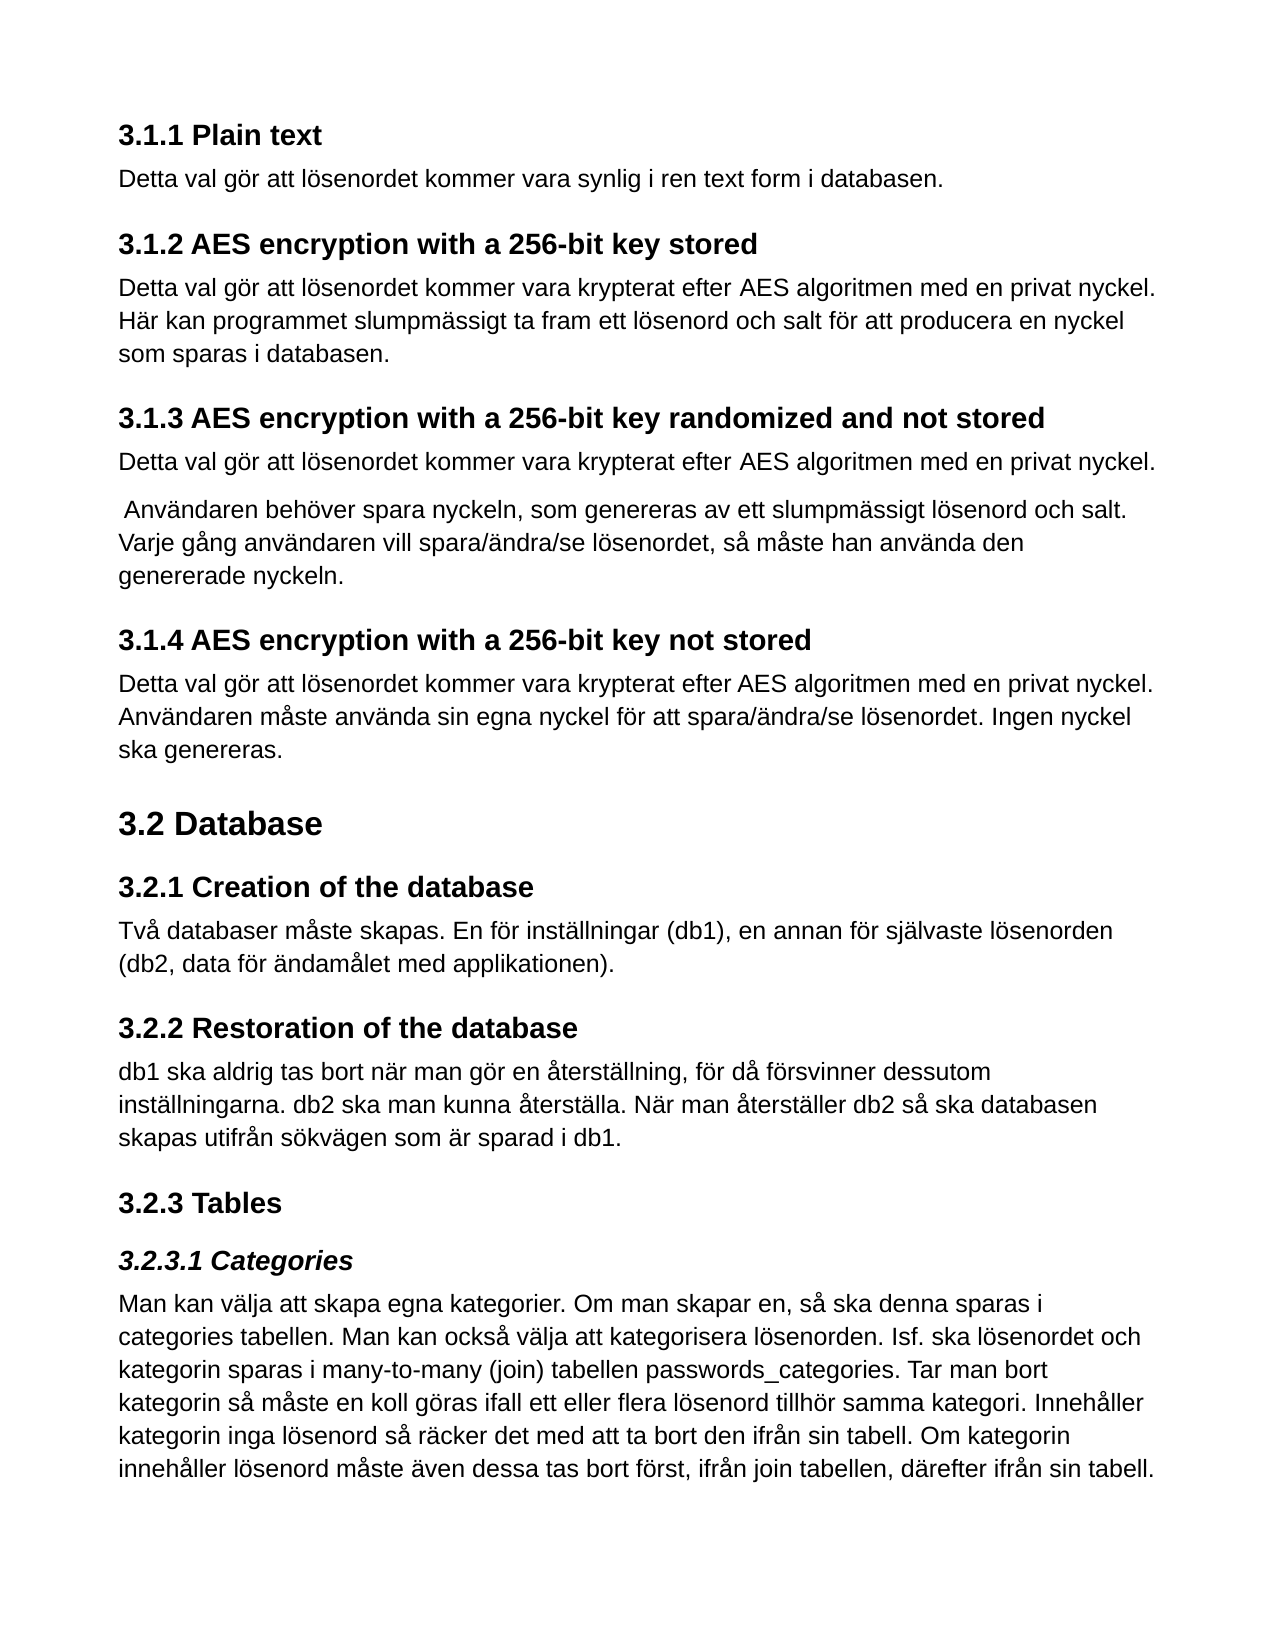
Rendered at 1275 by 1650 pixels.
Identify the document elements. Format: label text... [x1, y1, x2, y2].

subtitle 3.2.1 Creation of the database [118, 869, 1157, 903]
subtitle 3.1.3 AES encryption with a 256-bit key randomized and not stored [118, 401, 1157, 435]
subtitle 3.1.2 AES encryption with a 256-bit key stored [118, 227, 1157, 260]
text Man kan välja att skapa egna kategorier. Om man skapar en, så ska denna sparas i categories tabellen. Man kan också välja att kategorisera lösenorden. Isf. ska lösenordet och kategorin sparas i many-to-many (join) tabellen passwords_categories. Tar man bort kategorin så måste en koll göras ifall ett eller flera lösenord tillhör samma kategori. Innehåller kategorin inga lösenord så räcker det med att ta bort den ifrån sin tabell. Om kategorin innehåller lösenord måste även dessa tas bort först, ifrån join tabellen, därefter ifrån sin tabell. [118, 1289, 1157, 1482]
text Detta val gör att lösenordet kommer vara krypterat efter AES algoritmen med en privat nyckel. Användaren måste använda sin egna nyckel för att spara/ändra/se lösenordet. Ingen nyckel ska genereras. [118, 669, 1157, 764]
subtitle 3.1.4 AES encryption with a 256-bit key not stored [118, 623, 1157, 657]
text Detta val gör att lösenordet kommer vara synlig i ren text form i databasen. [118, 164, 1157, 193]
text Användaren behöver spara nyckeln, som genereras av ett slumpmässigt lösenord och salt. Varje gång användaren vill spara/ändra/se lösenordet, så måste han använda den genererade nyckeln. [118, 495, 1157, 590]
subtitle 3.2 Database [118, 804, 1157, 842]
subtitle 3.2.3.1 Categories [118, 1244, 1157, 1276]
text Detta val gör att lösenordet kommer vara krypterat efter AES algoritmen med en privat nyckel. [118, 447, 1157, 476]
text db1 ska aldrig tas bort när man gör en återställning, för då försvinner dessutom inställningarna. db2 ska man kunna återställa. När man återställer db2 så ska databasen skapas utifrån sökvägen som är sparad i db1. [118, 1057, 1157, 1152]
text Två databaser måste skapas. En för inställningar (db1), en annan för självaste lösenorden (db2, data för ändamålet med applikationen). [118, 916, 1157, 978]
subtitle 3.1.1 Plain text [118, 118, 1157, 152]
subtitle 3.2.2 Restoration of the database [118, 1011, 1157, 1045]
subtitle 3.2.3 Tables [118, 1186, 1157, 1219]
text Detta val gör att lösenordet kommer vara krypterat efter AES algoritmen med en privat nyckel. Här kan programmet slumpmässigt ta fram ett lösenord och salt för att producera en nyckel som sparas i databasen. [118, 273, 1157, 368]
